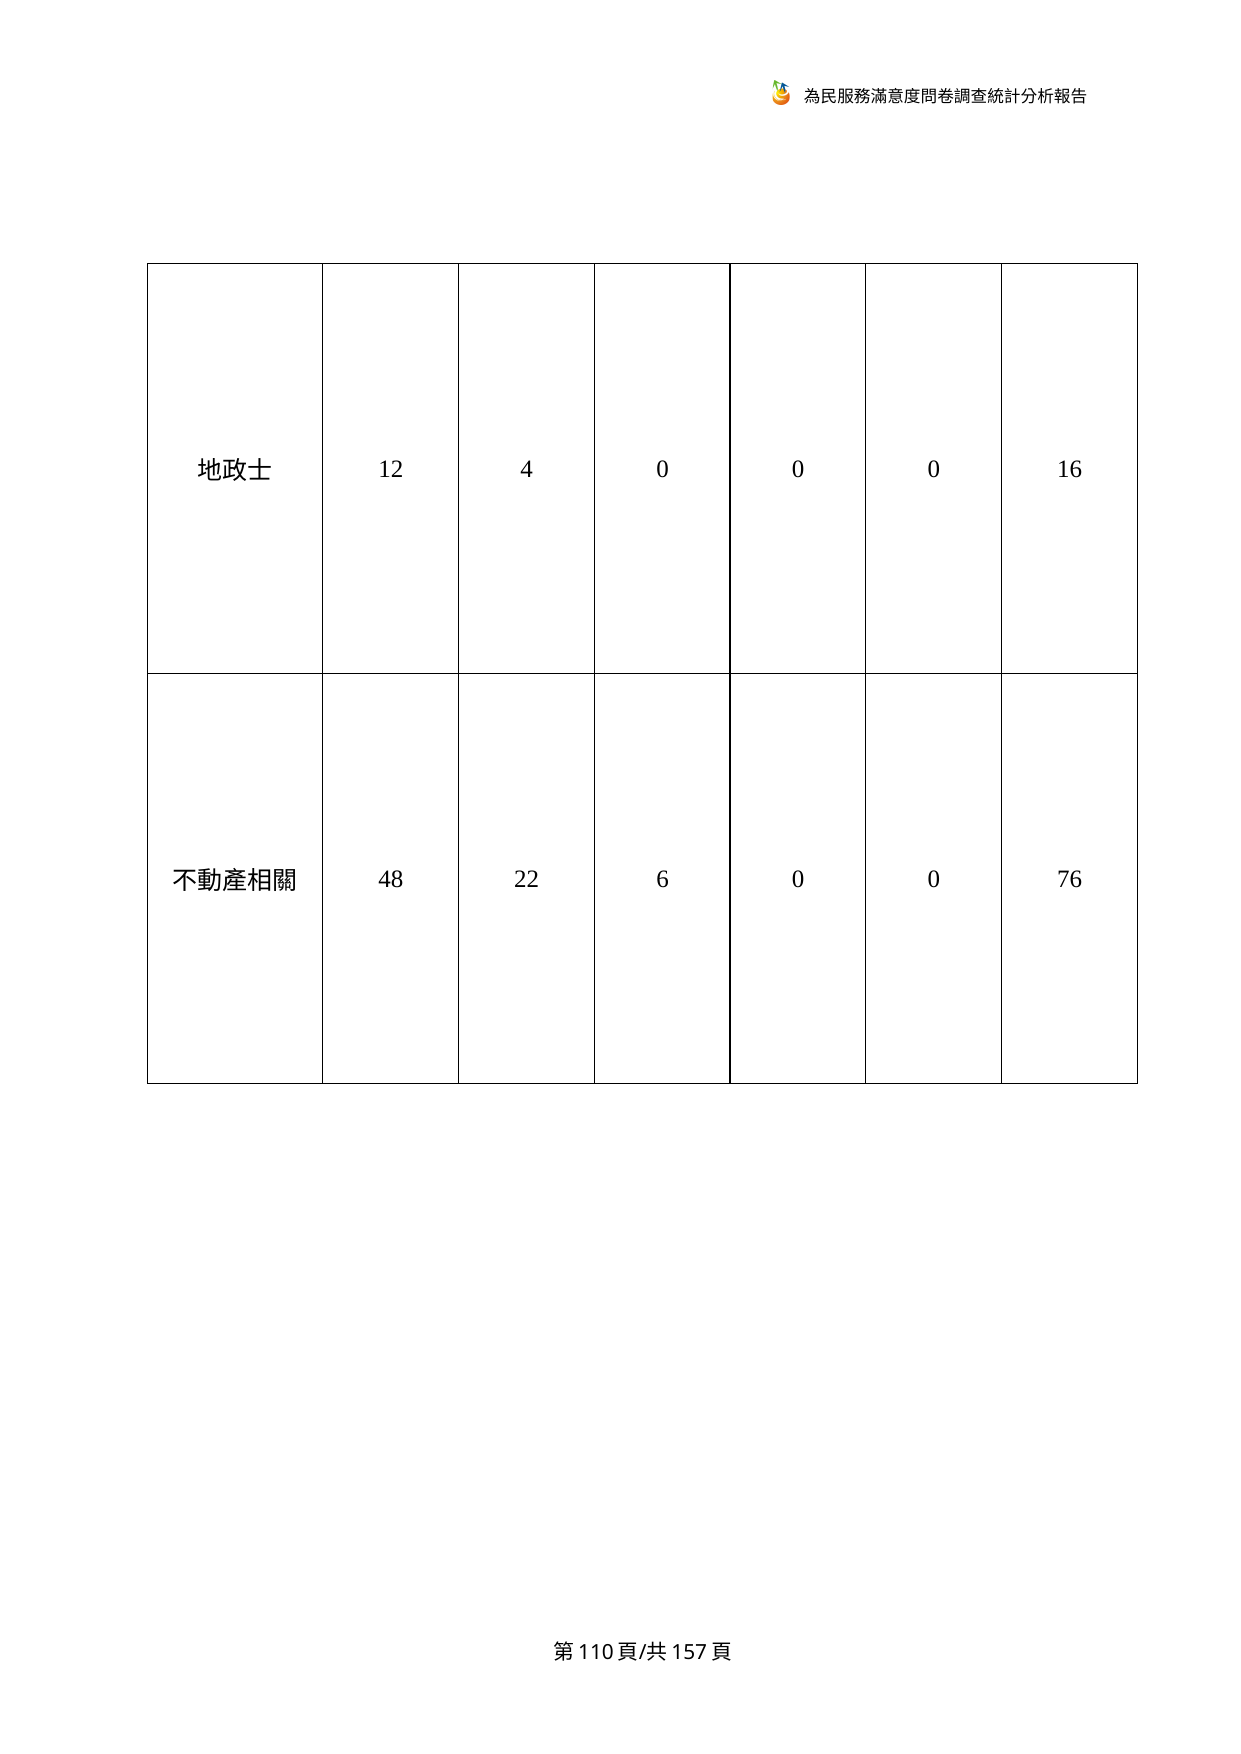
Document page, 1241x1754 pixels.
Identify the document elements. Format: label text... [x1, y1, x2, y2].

picture [772, 80, 790, 105]
table_cell 0 [595, 264, 729, 673]
table_cell 6 [595, 674, 729, 1083]
table_cell 0 [866, 674, 1001, 1083]
table_cell 16 [1002, 264, 1137, 673]
table_cell 不動產相關 [148, 674, 322, 1083]
table_cell 12 [323, 264, 458, 673]
table_cell 0 [731, 674, 865, 1083]
table_cell 76 [1002, 674, 1137, 1083]
table_cell 4 [459, 264, 594, 673]
table_cell 48 [323, 674, 458, 1083]
table_cell 地政士 [148, 264, 322, 673]
table_cell 0 [731, 264, 865, 673]
table_cell 22 [459, 674, 594, 1083]
table_cell 0 [866, 264, 1001, 673]
